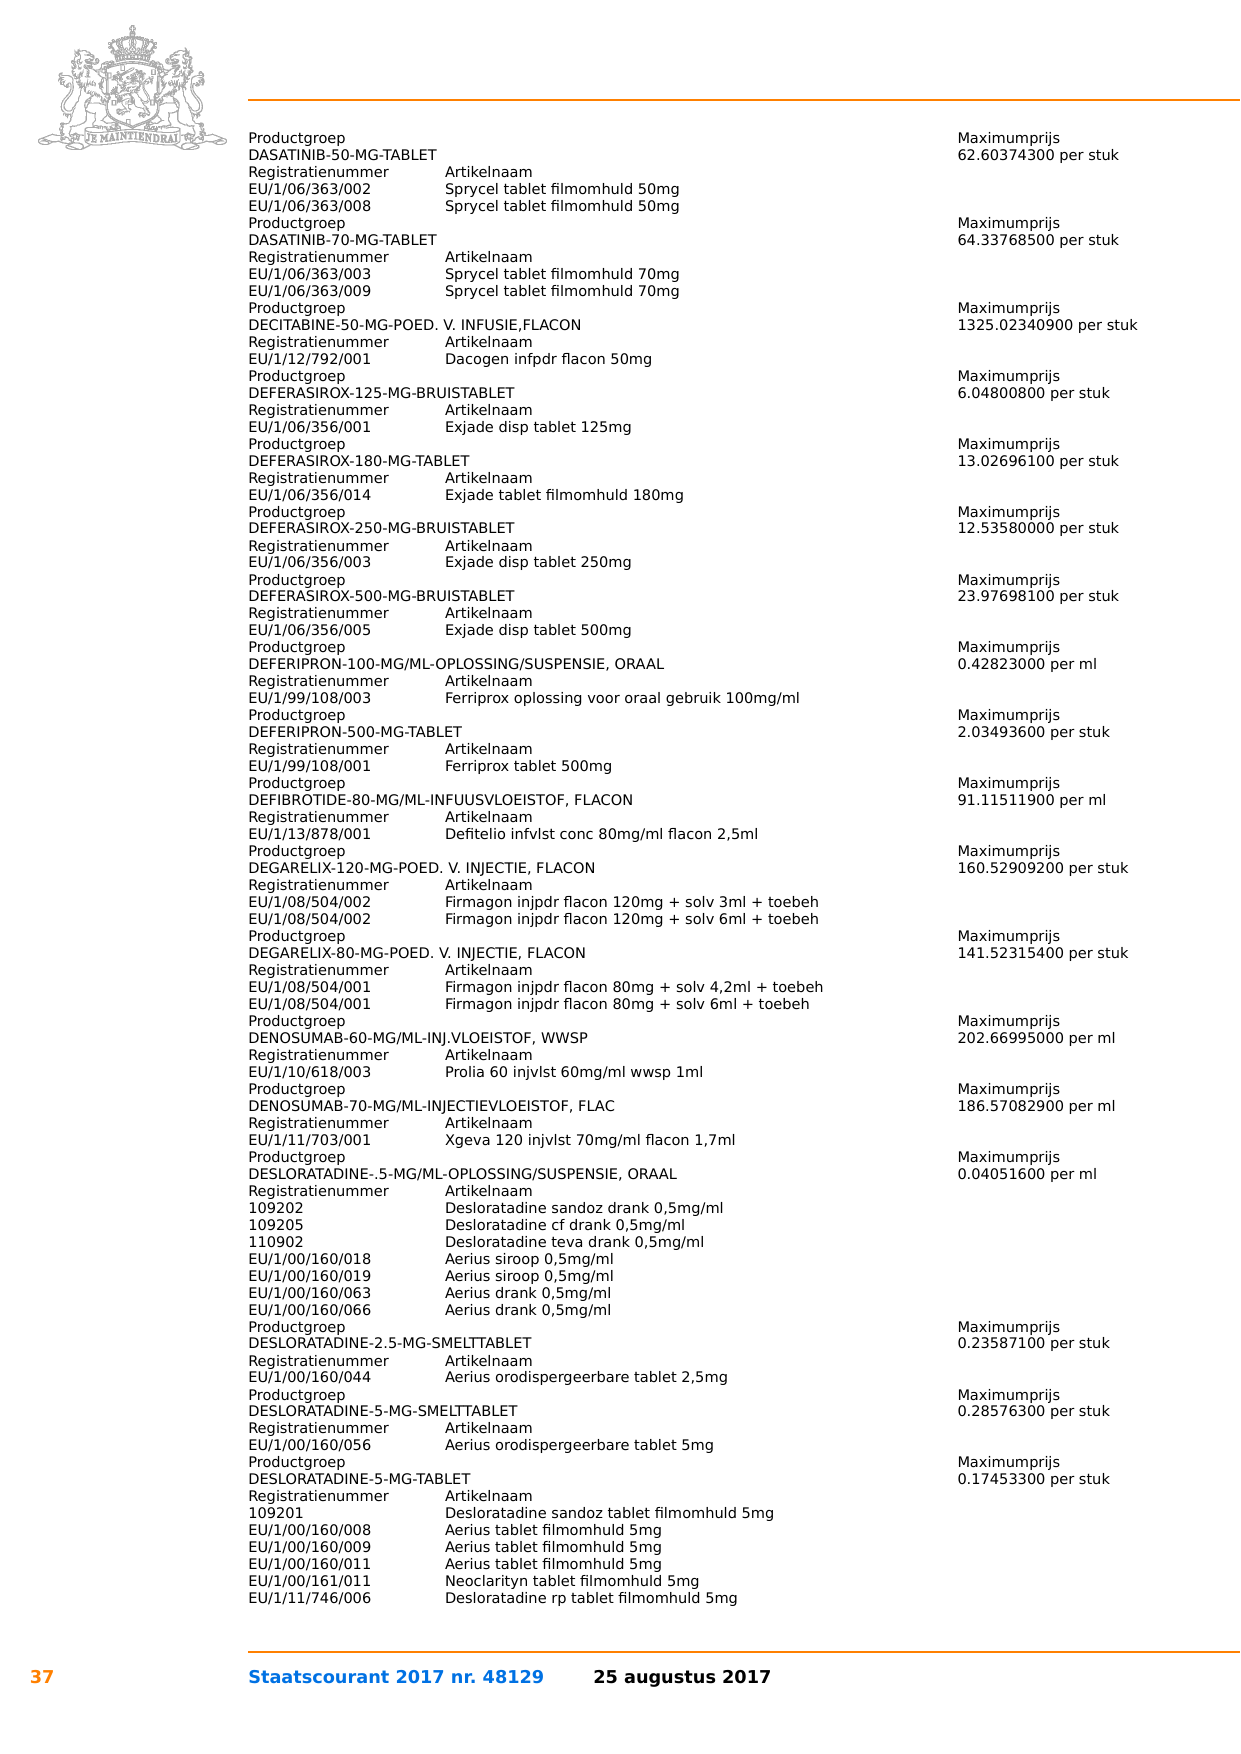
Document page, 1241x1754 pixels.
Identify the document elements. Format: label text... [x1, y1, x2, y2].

table_cell Ferriprox oplossing voor oraal gebruik 100mg/ml [439, 690, 951, 707]
table_cell Prolia 60 injvlst 60mg/ml wwsp 1ml [439, 1064, 951, 1081]
table_cell DESLORATADINE-2.5-MG-SMELTTABLET [248, 1335, 951, 1352]
table_cell [951, 402, 1163, 418]
table_cell [951, 486, 1163, 503]
table_cell [951, 249, 1163, 266]
table_cell Aerius siroop 0,5mg/ml [439, 1251, 951, 1267]
table_cell [951, 1437, 1163, 1454]
table_cell Aerius tablet filmomhuld 5mg [439, 1556, 951, 1573]
table_cell [951, 1234, 1163, 1251]
table_cell Artikelnaam [439, 1047, 951, 1064]
table_cell Maximumprijs [951, 504, 1163, 520]
table_cell Registratienummer [248, 1115, 439, 1132]
table_cell EU/1/00/160/018 [248, 1251, 439, 1267]
table_cell Productgroep [248, 215, 439, 232]
table_cell Productgroep [248, 1013, 439, 1030]
table_cell EU/1/00/160/063 [248, 1285, 439, 1301]
table_cell 0.04051600 per ml [951, 1166, 1163, 1183]
table_cell [951, 622, 1163, 639]
table_cell Aerius siroop 0,5mg/ml [439, 1268, 951, 1284]
table_cell Maximumprijs [951, 215, 1163, 232]
table_cell Maximumprijs [951, 1081, 1163, 1098]
table_cell DEFERASIROX-125-MG-BRUISTABLET [248, 385, 951, 402]
table_cell DEFERASIROX-250-MG-BRUISTABLET [248, 520, 951, 537]
table_cell Maximumprijs [951, 300, 1163, 317]
table_cell Registratienummer [248, 538, 439, 554]
table_cell DEFIBROTIDE-80-MG/ML-INFUUSVLOEISTOF, FLACON [248, 792, 951, 809]
table_cell [439, 775, 951, 792]
table_cell [951, 1539, 1163, 1556]
table_cell EU/1/00/160/008 [248, 1522, 439, 1539]
table_cell [439, 707, 951, 724]
table_cell Desloratadine sandoz drank 0,5mg/ml [439, 1200, 951, 1217]
table_cell Productgroep [248, 1081, 439, 1098]
table_cell [951, 1522, 1163, 1539]
table_cell Neoclarityn tablet filmomhuld 5mg [439, 1573, 951, 1590]
table_cell [951, 1285, 1163, 1301]
table_cell [951, 1200, 1163, 1217]
table_cell Artikelnaam [439, 1115, 951, 1132]
table_cell 202.66995000 per ml [951, 1030, 1163, 1047]
table_cell EU/1/06/356/001 [248, 419, 439, 436]
table_cell EU/1/00/160/056 [248, 1437, 439, 1454]
table_cell Maximumprijs [951, 1149, 1163, 1166]
table_cell 0.28576300 per stuk [951, 1403, 1163, 1420]
table_cell DASATINIB-70-MG-TABLET [248, 232, 951, 249]
table_cell EU/1/00/160/066 [248, 1301, 439, 1318]
table_cell Productgroep [248, 707, 439, 724]
table_cell EU/1/00/160/019 [248, 1268, 439, 1284]
table_cell Desloratadine teva drank 0,5mg/ml [439, 1234, 951, 1251]
table_cell 62.60374300 per stuk [951, 147, 1163, 164]
table_cell EU/1/08/504/001 [248, 979, 439, 996]
table_cell Artikelnaam [439, 1488, 951, 1505]
table_cell 0.23587100 per stuk [951, 1335, 1163, 1352]
table_cell [951, 470, 1163, 486]
table_cell EU/1/00/161/011 [248, 1573, 439, 1590]
table_cell EU/1/06/363/008 [248, 198, 439, 215]
table_cell 110902 [248, 1234, 439, 1251]
table_cell Registratienummer [248, 1353, 439, 1369]
table_cell Maximumprijs [951, 775, 1163, 792]
table_cell [439, 571, 951, 588]
table_cell DASATINIB-50-MG-TABLET [248, 147, 951, 164]
table_cell Desloratadine cf drank 0,5mg/ml [439, 1217, 951, 1233]
table_cell 160.52909200 per stuk [951, 860, 1163, 877]
table_cell Artikelnaam [439, 164, 951, 181]
table_cell Registratienummer [248, 741, 439, 758]
table_cell Maximumprijs [951, 639, 1163, 656]
table_cell Productgroep [248, 1386, 439, 1403]
table_cell EU/1/99/108/003 [248, 690, 439, 707]
table_cell Desloratadine rp tablet filmomhuld 5mg [439, 1590, 951, 1607]
table_cell [951, 1047, 1163, 1064]
table_cell Exjade disp tablet 250mg [439, 554, 951, 571]
table_cell Registratienummer [248, 1488, 439, 1505]
table_cell Sprycel tablet filmomhuld 70mg [439, 266, 951, 283]
table_cell Artikelnaam [439, 334, 951, 351]
table_cell EU/1/00/160/011 [248, 1556, 439, 1573]
table_cell Artikelnaam [439, 538, 951, 554]
table_cell EU/1/06/356/003 [248, 554, 439, 571]
table_cell Exjade tablet filmomhuld 180mg [439, 486, 951, 503]
table_cell [439, 368, 951, 384]
table_cell DEGARELIX-120-MG-POED. V. INJECTIE, FLACON [248, 860, 951, 877]
table_cell Productgroep [248, 1319, 439, 1335]
table_cell Maximumprijs [951, 1454, 1163, 1471]
table_cell [951, 1115, 1163, 1132]
table_cell [951, 1369, 1163, 1386]
table_cell 0.17453300 per stuk [951, 1471, 1163, 1488]
table_cell [439, 1149, 951, 1166]
table_cell Firmagon injpdr flacon 120mg + solv 6ml + toebeh [439, 911, 951, 928]
table_cell [951, 996, 1163, 1013]
table_cell [951, 1420, 1163, 1437]
table_cell [951, 741, 1163, 758]
table_cell [951, 979, 1163, 996]
table_cell EU/1/06/363/003 [248, 266, 439, 283]
table_cell Registratienummer [248, 334, 439, 351]
table_cell Registratienummer [248, 809, 439, 826]
table_cell Registratienummer [248, 877, 439, 894]
table_cell DEFERASIROX-180-MG-TABLET [248, 453, 951, 469]
table_cell Artikelnaam [439, 470, 951, 486]
table_cell [951, 181, 1163, 198]
table_cell 109202 [248, 1200, 439, 1217]
table_cell EU/1/10/618/003 [248, 1064, 439, 1081]
table_cell EU/1/06/356/014 [248, 486, 439, 503]
table_cell Productgroep [248, 843, 439, 860]
table_cell EU/1/08/504/002 [248, 894, 439, 911]
table_cell [951, 673, 1163, 690]
table_cell Maximumprijs [951, 1013, 1163, 1030]
table_cell Registratienummer [248, 470, 439, 486]
table_cell [951, 1353, 1163, 1369]
table_cell Firmagon injpdr flacon 80mg + solv 4,2ml + toebeh [439, 979, 951, 996]
table_cell [439, 130, 951, 147]
table_cell Artikelnaam [439, 673, 951, 690]
table_cell [439, 1013, 951, 1030]
table_cell [951, 605, 1163, 622]
table_cell DEFERIPRON-100-MG/ML-OPLOSSING/SUSPENSIE, ORAAL [248, 656, 951, 673]
table_cell EU/1/11/746/006 [248, 1590, 439, 1607]
table_cell Productgroep [248, 775, 439, 792]
table_cell Xgeva 120 injvlst 70mg/ml flacon 1,7ml [439, 1132, 951, 1149]
table_cell Artikelnaam [439, 605, 951, 622]
table_cell Productgroep [248, 504, 439, 520]
table_cell [951, 894, 1163, 911]
table_cell 0.42823000 per ml [951, 656, 1163, 673]
table_cell Registratienummer [248, 1047, 439, 1064]
table_cell [439, 1319, 951, 1335]
table_cell Artikelnaam [439, 249, 951, 266]
table_cell Artikelnaam [439, 1183, 951, 1199]
table_cell Registratienummer [248, 249, 439, 266]
table_cell 186.57082900 per ml [951, 1098, 1163, 1115]
table_cell Productgroep [248, 368, 439, 384]
table_cell EU/1/00/160/009 [248, 1539, 439, 1556]
table_cell DEFERASIROX-500-MG-BRUISTABLET [248, 588, 951, 605]
table_cell Productgroep [248, 928, 439, 945]
table_cell 64.33768500 per stuk [951, 232, 1163, 249]
table_cell Aerius tablet filmomhuld 5mg [439, 1539, 951, 1556]
table_cell Ferriprox tablet 500mg [439, 758, 951, 775]
table_cell 23.97698100 per stuk [951, 588, 1163, 605]
table_cell [439, 215, 951, 232]
table_cell [951, 351, 1163, 368]
table_cell Sprycel tablet filmomhuld 50mg [439, 198, 951, 215]
table_cell Maximumprijs [951, 436, 1163, 452]
table_cell Productgroep [248, 1149, 439, 1166]
table_cell [951, 1132, 1163, 1149]
table_cell [951, 690, 1163, 707]
table_cell [951, 283, 1163, 300]
table_cell [951, 962, 1163, 979]
table_cell [439, 300, 951, 317]
table_cell Aerius tablet filmomhuld 5mg [439, 1522, 951, 1539]
table_cell [439, 1386, 951, 1403]
table_cell EU/1/99/108/001 [248, 758, 439, 775]
table_cell 12.53580000 per stuk [951, 520, 1163, 537]
table_cell [951, 198, 1163, 215]
table_cell Registratienummer [248, 1420, 439, 1437]
table_cell Artikelnaam [439, 1420, 951, 1437]
table_cell Artikelnaam [439, 741, 951, 758]
table_cell DEFERIPRON-500-MG-TABLET [248, 724, 951, 741]
table_cell Exjade disp tablet 500mg [439, 622, 951, 639]
table_cell EU/1/08/504/002 [248, 911, 439, 928]
table_cell Registratienummer [248, 673, 439, 690]
table_cell Maximumprijs [951, 1386, 1163, 1403]
table_cell Maximumprijs [951, 707, 1163, 724]
table_cell Aerius drank 0,5mg/ml [439, 1285, 951, 1301]
table_cell Productgroep [248, 639, 439, 656]
table_cell Maximumprijs [951, 368, 1163, 384]
table_cell Sprycel tablet filmomhuld 70mg [439, 283, 951, 300]
table_cell [439, 1454, 951, 1471]
table_cell [951, 554, 1163, 571]
table_cell Firmagon injpdr flacon 120mg + solv 3ml + toebeh [439, 894, 951, 911]
table_cell Artikelnaam [439, 1353, 951, 1369]
table_cell [951, 1251, 1163, 1267]
table_cell 91.11511900 per ml [951, 792, 1163, 809]
table_cell [951, 1590, 1163, 1607]
table_cell 141.52315400 per stuk [951, 945, 1163, 962]
table_cell [439, 843, 951, 860]
table_cell 109201 [248, 1505, 439, 1522]
table_cell Maximumprijs [951, 130, 1163, 147]
table_cell [439, 1081, 951, 1098]
table_cell Artikelnaam [439, 962, 951, 979]
table_cell 109205 [248, 1217, 439, 1233]
table_cell Desloratadine sandoz tablet filmomhuld 5mg [439, 1505, 951, 1522]
table_cell Aerius drank 0,5mg/ml [439, 1301, 951, 1318]
table_cell [951, 809, 1163, 826]
table_cell [951, 1556, 1163, 1573]
table_cell [951, 1268, 1163, 1284]
table_cell EU/1/00/160/044 [248, 1369, 439, 1386]
table_cell [951, 1505, 1163, 1522]
table_cell EU/1/06/363/002 [248, 181, 439, 198]
table_cell Productgroep [248, 436, 439, 452]
table_cell [951, 538, 1163, 554]
table_cell Aerius orodispergeerbare tablet 5mg [439, 1437, 951, 1454]
table_cell [951, 1183, 1163, 1199]
table_cell 13.02696100 per stuk [951, 453, 1163, 469]
table_cell DECITABINE-50-MG-POED. V. INFUSIE,FLACON [248, 317, 951, 334]
table_cell Defitelio infvlst conc 80mg/ml flacon 2,5ml [439, 826, 951, 843]
table_cell [951, 826, 1163, 843]
table_cell 6.04800800 per stuk [951, 385, 1163, 402]
table_cell [951, 164, 1163, 181]
table_cell Productgroep [248, 130, 439, 147]
table_cell DENOSUMAB-70-MG/ML-INJECTIEVLOEISTOF, FLAC [248, 1098, 951, 1115]
table_cell Artikelnaam [439, 402, 951, 418]
table_cell Productgroep [248, 1454, 439, 1471]
table_cell Registratienummer [248, 402, 439, 418]
table_cell [951, 1217, 1163, 1233]
table_cell [951, 419, 1163, 436]
table_cell Maximumprijs [951, 571, 1163, 588]
table_cell 2.03493600 per stuk [951, 724, 1163, 741]
table_cell [951, 334, 1163, 351]
table_cell [951, 911, 1163, 928]
table_cell EU/1/06/363/009 [248, 283, 439, 300]
table_cell Dacogen infpdr flacon 50mg [439, 351, 951, 368]
table_cell DESLORATADINE-.5-MG/ML-OPLOSSING/SUSPENSIE, ORAAL [248, 1166, 951, 1183]
table_cell [951, 758, 1163, 775]
table_cell [951, 1573, 1163, 1590]
table_cell EU/1/12/792/001 [248, 351, 439, 368]
table_cell [951, 1301, 1163, 1318]
table_cell [439, 504, 951, 520]
table_cell DESLORATADINE-5-MG-SMELTTABLET [248, 1403, 951, 1420]
table_cell Registratienummer [248, 1183, 439, 1199]
table_cell DEGARELIX-80-MG-POED. V. INJECTIE, FLACON [248, 945, 951, 962]
table_cell Productgroep [248, 571, 439, 588]
table_cell DENOSUMAB-60-MG/ML-INJ.VLOEISTOF, WWSP [248, 1030, 951, 1047]
table_cell Registratienummer [248, 962, 439, 979]
table_cell EU/1/13/878/001 [248, 826, 439, 843]
table_cell EU/1/11/703/001 [248, 1132, 439, 1149]
table_cell Artikelnaam [439, 877, 951, 894]
table_cell Exjade disp tablet 125mg [439, 419, 951, 436]
table_cell Aerius orodispergeerbare tablet 2,5mg [439, 1369, 951, 1386]
table_cell [439, 928, 951, 945]
table_cell [951, 877, 1163, 894]
table_cell Maximumprijs [951, 928, 1163, 945]
table_cell [951, 1064, 1163, 1081]
table_cell Maximumprijs [951, 1319, 1163, 1335]
picture [38, 25, 227, 150]
table_cell [439, 639, 951, 656]
table_cell [951, 1488, 1163, 1505]
table_cell Artikelnaam [439, 809, 951, 826]
table_cell EU/1/06/356/005 [248, 622, 439, 639]
table_cell [951, 266, 1163, 283]
table_cell Registratienummer [248, 605, 439, 622]
table_cell EU/1/08/504/001 [248, 996, 439, 1013]
table_cell Registratienummer [248, 164, 439, 181]
table_cell Firmagon injpdr flacon 80mg + solv 6ml + toebeh [439, 996, 951, 1013]
table_cell [439, 436, 951, 452]
table_cell Sprycel tablet filmomhuld 50mg [439, 181, 951, 198]
table_cell Maximumprijs [951, 843, 1163, 860]
table_cell DESLORATADINE-5-MG-TABLET [248, 1471, 951, 1488]
table_cell 1325.02340900 per stuk [951, 317, 1163, 334]
table_cell Productgroep [248, 300, 439, 317]
